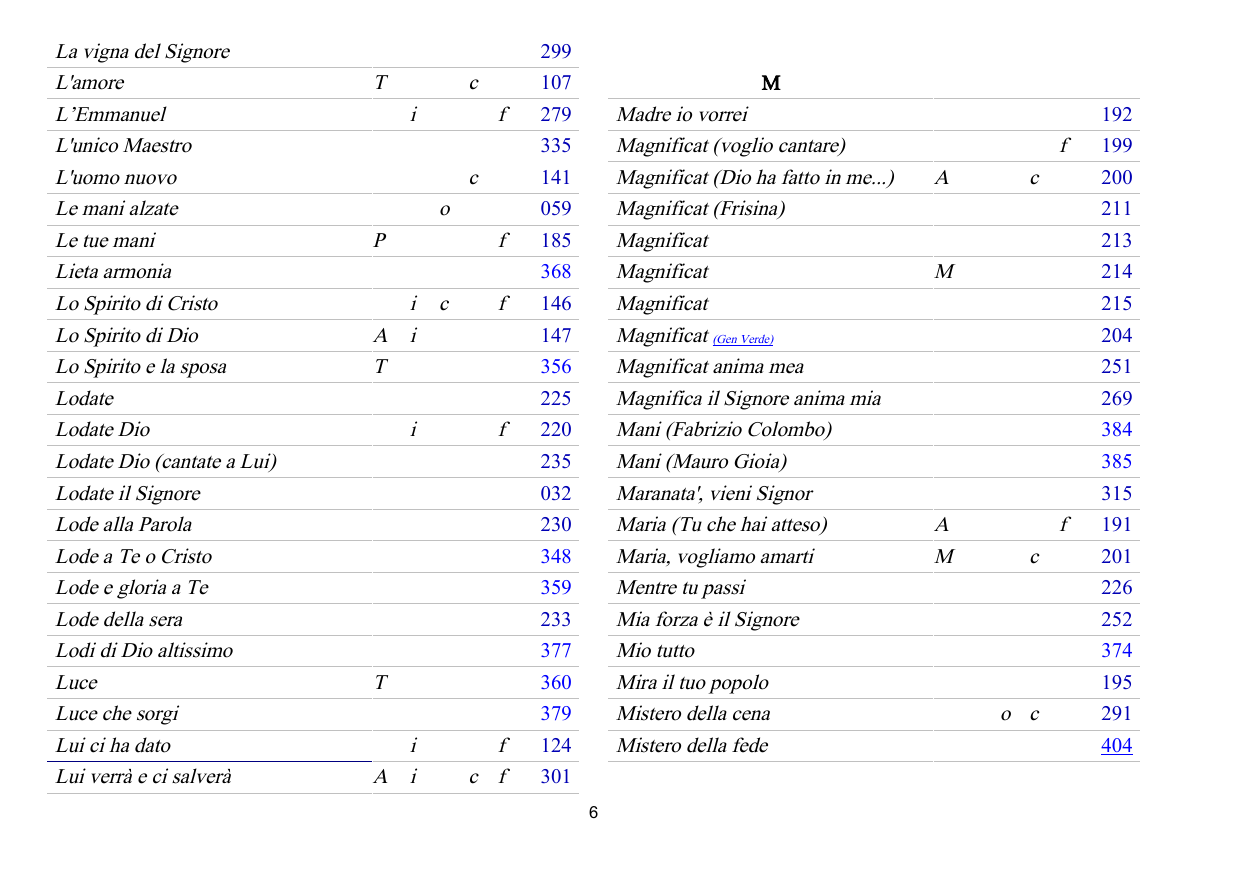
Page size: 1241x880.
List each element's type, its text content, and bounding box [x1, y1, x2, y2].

table_cell [934, 194, 963, 225]
table_cell Magnificat (voglio cantare) [608, 131, 933, 161]
table_cell Lode alla Parola [47, 510, 372, 540]
table_cell [402, 226, 431, 256]
table_cell [402, 257, 431, 288]
table_cell [431, 99, 461, 130]
table_cell [1022, 35, 1051, 98]
table_cell [402, 68, 431, 98]
table_cell [963, 510, 992, 540]
table_cell 368 [520, 257, 579, 288]
table_cell 251 [1081, 352, 1140, 382]
table_cell [1022, 289, 1051, 319]
table_cell [490, 541, 520, 572]
table_cell [934, 99, 963, 130]
table_cell [963, 289, 992, 319]
table_cell [963, 604, 992, 635]
table_cell 147 [520, 320, 579, 351]
table_cell [934, 667, 963, 698]
table_cell [373, 699, 402, 730]
table_cell 384 [1081, 415, 1140, 445]
table_cell 374 [1081, 636, 1140, 666]
table_cell [992, 731, 1022, 761]
table_cell [934, 573, 963, 603]
table_cell [461, 510, 490, 540]
table_cell f [490, 289, 520, 319]
table_cell i [402, 415, 431, 445]
table_cell c [461, 162, 490, 193]
table_cell c [461, 762, 490, 793]
table_cell c [1022, 541, 1051, 572]
table_cell [1022, 320, 1051, 351]
table_cell [373, 162, 402, 193]
table_cell [490, 510, 520, 540]
table_cell [461, 541, 490, 572]
table_cell [373, 257, 402, 288]
table_cell [1051, 226, 1081, 256]
table_cell 299 [520, 35, 579, 67]
table_cell [402, 667, 431, 698]
table_cell Le tue mani [47, 226, 372, 256]
table_cell 107 [520, 68, 579, 98]
table_cell [461, 320, 490, 351]
table_cell [934, 415, 963, 445]
table_cell [992, 415, 1022, 445]
table_cell [1022, 604, 1051, 635]
table_cell 215 [1081, 289, 1140, 319]
table_cell [992, 289, 1022, 319]
table_cell [461, 731, 490, 761]
table_cell [373, 604, 402, 635]
table_cell [1051, 573, 1081, 603]
table_cell [1051, 446, 1081, 477]
table_cell L'amore [47, 68, 372, 98]
table_cell [402, 541, 431, 572]
table_cell [934, 478, 963, 509]
table_cell Maranata', vieni Signor [608, 478, 933, 509]
table_cell Lode a Te o Cristo [47, 541, 372, 572]
table_cell Magnificat (Dio ha fatto in me...) [608, 162, 933, 193]
table_cell [402, 446, 431, 477]
table_cell A [373, 762, 402, 793]
table_cell [402, 35, 431, 67]
table_cell 225 [520, 383, 579, 414]
table_cell [963, 667, 992, 698]
table_cell T [373, 68, 402, 98]
table_cell [992, 478, 1022, 509]
table_cell [1051, 320, 1081, 351]
table_cell [1022, 415, 1051, 445]
table_cell [431, 257, 461, 288]
table_cell 185 [520, 226, 579, 256]
table_cell [1022, 226, 1051, 256]
table_cell M [608, 35, 933, 98]
table_cell [431, 478, 461, 509]
table_cell [461, 289, 490, 319]
table_cell [934, 131, 963, 161]
table_cell [992, 573, 1022, 603]
table_cell Maria (Tu che hai atteso) [608, 510, 933, 540]
table_cell Lode della sera [47, 604, 372, 635]
table_cell [992, 541, 1022, 572]
table_cell [431, 667, 461, 698]
table_cell Mistero della fede [608, 731, 933, 761]
table_cell [963, 226, 992, 256]
table_cell L'uomo nuovo [47, 162, 372, 193]
table_cell [373, 636, 402, 666]
table_cell 200 [1081, 162, 1140, 193]
table_cell [490, 257, 520, 288]
table_cell [1051, 194, 1081, 225]
table_cell f [490, 99, 520, 130]
table_cell Lodate Dio (cantate a Lui) [47, 446, 372, 477]
table_cell [992, 194, 1022, 225]
table_cell 211 [1081, 194, 1140, 225]
table_cell 032 [520, 478, 579, 509]
table_cell [373, 478, 402, 509]
table_cell i [402, 731, 431, 761]
table_cell Mani (Fabrizio Colombo) [608, 415, 933, 445]
table_cell [1022, 194, 1051, 225]
table_cell 356 [520, 352, 579, 382]
table_cell 201 [1081, 541, 1140, 572]
table_cell i [402, 762, 431, 793]
table_cell Mia forza è il Signore [608, 604, 933, 635]
table_cell 315 [1081, 478, 1140, 509]
table_cell Mio tutto [608, 636, 933, 666]
table_cell 279 [520, 99, 579, 130]
table_cell Mani (Mauro Gioia) [608, 446, 933, 477]
table_cell 233 [520, 604, 579, 635]
table_cell A [934, 162, 963, 193]
table_cell [934, 320, 963, 351]
table_cell Lo Spirito e la sposa [47, 352, 372, 382]
table_cell [963, 35, 992, 98]
table_cell [431, 541, 461, 572]
table_cell [431, 762, 461, 793]
table_cell [431, 510, 461, 540]
table_cell [934, 383, 963, 414]
table_cell 379 [520, 699, 579, 730]
table_cell [461, 699, 490, 730]
table_cell [1051, 415, 1081, 445]
table_cell [934, 446, 963, 477]
table_cell Luce che sorgi [47, 699, 372, 730]
table_cell [934, 604, 963, 635]
table_cell [1051, 383, 1081, 414]
table_cell [431, 415, 461, 445]
table_cell [1022, 667, 1051, 698]
table_cell [431, 699, 461, 730]
table_cell 301 [520, 762, 579, 793]
table_cell [402, 478, 431, 509]
table_cell [373, 731, 402, 761]
table_cell [490, 478, 520, 509]
table_cell [1051, 352, 1081, 382]
table_cell [992, 352, 1022, 382]
table_cell 230 [520, 510, 579, 540]
table_cell [992, 446, 1022, 477]
table_cell [934, 699, 963, 730]
table_cell o [992, 699, 1022, 730]
table_cell L’Emmanuel [47, 99, 372, 130]
table_cell [490, 162, 520, 193]
table_cell [992, 667, 1022, 698]
table_cell M [934, 257, 963, 288]
table_cell [934, 731, 963, 761]
table_cell [963, 541, 992, 572]
table_cell [461, 131, 490, 162]
table_cell [963, 352, 992, 382]
table_cell Mistero della cena [608, 699, 933, 730]
table_cell 335 [520, 131, 579, 162]
table_cell [490, 35, 520, 67]
table_cell f [490, 226, 520, 256]
table_cell [402, 510, 431, 540]
table_cell c [1022, 699, 1051, 730]
table_cell [963, 478, 992, 509]
table_cell [1022, 446, 1051, 477]
table_cell Lo Spirito di Cristo [47, 289, 372, 319]
table_cell 192 [1081, 99, 1140, 130]
table_cell 359 [520, 573, 579, 603]
table_cell [963, 383, 992, 414]
table_cell [490, 68, 520, 98]
table_cell [431, 636, 461, 666]
table_cell o [431, 194, 461, 225]
table_cell [431, 35, 461, 67]
table_cell 269 [1081, 383, 1140, 414]
table_cell Mentre tu passi [608, 573, 933, 603]
table_cell [963, 573, 992, 603]
table_cell [402, 131, 431, 162]
table_cell Lodate Dio [47, 415, 372, 445]
table_cell [402, 699, 431, 730]
table_cell 235 [520, 446, 579, 477]
table_cell Madre io vorrei [608, 99, 933, 130]
table_cell [490, 699, 520, 730]
table_cell [431, 731, 461, 761]
table_cell [402, 636, 431, 666]
table_cell [402, 162, 431, 193]
table_cell [461, 636, 490, 666]
table_cell [431, 320, 461, 351]
table_cell [1051, 35, 1081, 98]
table_cell [992, 162, 1022, 193]
table_cell f [490, 731, 520, 761]
table_cell [461, 415, 490, 445]
table_cell [461, 604, 490, 635]
table_cell [963, 699, 992, 730]
table_cell [373, 446, 402, 477]
table_cell 214 [1081, 257, 1140, 288]
table_cell [373, 194, 402, 225]
table_cell [490, 352, 520, 382]
table_cell Lui verrà e ci salverà [47, 762, 372, 793]
table_cell [1051, 289, 1081, 319]
table_cell [992, 226, 1022, 256]
table_cell La vigna del Signore [47, 35, 372, 67]
table_cell T [373, 352, 402, 382]
table_cell [431, 604, 461, 635]
table_cell 059 [520, 194, 579, 225]
table_cell c [1022, 162, 1051, 193]
table_cell [934, 289, 963, 319]
table_cell [373, 35, 402, 67]
table_cell [490, 667, 520, 698]
table_cell [992, 636, 1022, 666]
table_cell [992, 131, 1022, 161]
table_cell [490, 573, 520, 603]
table_cell Lodate [47, 383, 372, 414]
table_cell 141 [520, 162, 579, 193]
table_cell [373, 415, 402, 445]
table_cell [490, 446, 520, 477]
table_cell [1022, 383, 1051, 414]
table_cell [461, 194, 490, 225]
table_cell [373, 541, 402, 572]
table_cell [1022, 573, 1051, 603]
table_cell [431, 383, 461, 414]
table_cell [934, 35, 963, 98]
table_cell Lodate il Signore [47, 478, 372, 509]
table_cell [963, 162, 992, 193]
table_cell [461, 383, 490, 414]
table_cell [402, 352, 431, 382]
table_cell [490, 604, 520, 635]
table_cell [1051, 478, 1081, 509]
table_cell i [402, 99, 431, 130]
table_cell [461, 667, 490, 698]
table_cell 377 [520, 636, 579, 666]
table_cell [490, 131, 520, 162]
table_cell Magnificat anima mea [608, 352, 933, 382]
table_cell 348 [520, 541, 579, 572]
table_cell [963, 194, 992, 225]
table_cell [963, 131, 992, 161]
table_cell [963, 731, 992, 761]
table_cell [1022, 636, 1051, 666]
table_cell Le mani alzate [47, 194, 372, 225]
table_cell [373, 383, 402, 414]
table_cell Mira il tuo popolo [608, 667, 933, 698]
table_cell [963, 636, 992, 666]
table_cell [402, 604, 431, 635]
table_cell [1022, 99, 1051, 130]
table_cell Maria, vogliamo amarti [608, 541, 933, 572]
table_cell [431, 352, 461, 382]
table_cell c [431, 289, 461, 319]
table_cell 220 [520, 415, 579, 445]
table_cell 146 [520, 289, 579, 319]
table_cell [963, 446, 992, 477]
table_cell [934, 352, 963, 382]
table_cell L'unico Maestro [47, 131, 372, 162]
table_cell A [934, 510, 963, 540]
table_cell [1051, 731, 1081, 761]
table_cell [402, 573, 431, 603]
table_cell 124 [520, 731, 579, 761]
table_cell Magnificat (Frisina) [608, 194, 933, 225]
table_cell [490, 636, 520, 666]
table_cell Magnificat [608, 257, 933, 288]
table_cell [373, 131, 402, 162]
table_cell 191 [1081, 510, 1140, 540]
table_cell 291 [1081, 699, 1140, 730]
table_cell [1051, 99, 1081, 130]
table_cell Magnificat (Gen Verde) [608, 320, 933, 351]
table_cell f [490, 762, 520, 793]
table_cell [431, 68, 461, 98]
table_cell [373, 99, 402, 130]
table_cell M [934, 541, 963, 572]
table_cell [431, 226, 461, 256]
table_cell [461, 446, 490, 477]
table_cell [992, 320, 1022, 351]
table_cell [992, 383, 1022, 414]
table_cell [1022, 478, 1051, 509]
table_cell [431, 131, 461, 162]
table_cell 360 [520, 667, 579, 698]
table_cell c [461, 68, 490, 98]
table_cell i [402, 289, 431, 319]
table_cell Magnifica il Signore anima mia [608, 383, 933, 414]
table_cell [963, 415, 992, 445]
table_cell [992, 257, 1022, 288]
table_cell T [373, 667, 402, 698]
table_cell [490, 194, 520, 225]
table_cell Magnificat [608, 226, 933, 256]
table_cell [1022, 131, 1051, 161]
table_cell [431, 573, 461, 603]
table_cell [1051, 257, 1081, 288]
table_cell 204 [1081, 320, 1140, 351]
table_cell [461, 226, 490, 256]
table_cell [963, 257, 992, 288]
table_cell P [373, 226, 402, 256]
table_cell 385 [1081, 446, 1140, 477]
table_cell Lieta armonia [47, 257, 372, 288]
table_cell [934, 636, 963, 666]
table_cell 404 [1081, 731, 1140, 761]
table_cell f [490, 415, 520, 445]
table_cell [1051, 667, 1081, 698]
table_cell [490, 320, 520, 351]
table_cell i [402, 320, 431, 351]
table_cell 213 [1081, 226, 1140, 256]
table_cell 199 [1081, 131, 1140, 161]
table_cell Lo Spirito di Dio [47, 320, 372, 351]
table_cell [963, 99, 992, 130]
table_cell [1051, 699, 1081, 730]
table_cell [461, 478, 490, 509]
table_cell Lode e gloria a Te [47, 573, 372, 603]
table_cell [992, 35, 1022, 98]
table_cell [1022, 352, 1051, 382]
table_cell [373, 510, 402, 540]
table_cell [461, 99, 490, 130]
table_cell [1022, 510, 1051, 540]
table_cell [461, 257, 490, 288]
table_cell [1022, 731, 1051, 761]
table_cell 195 [1081, 667, 1140, 698]
table_cell [373, 573, 402, 603]
table_cell [373, 289, 402, 319]
table_cell [461, 352, 490, 382]
table_cell [1051, 541, 1081, 572]
table_cell [402, 383, 431, 414]
table_cell [461, 573, 490, 603]
table_cell [402, 194, 431, 225]
table_cell [992, 604, 1022, 635]
table_cell [490, 383, 520, 414]
table_cell Luce [47, 667, 372, 698]
table_cell [992, 510, 1022, 540]
table_cell 226 [1081, 573, 1140, 603]
table_cell f [1051, 131, 1081, 161]
table_cell [1051, 636, 1081, 666]
table_cell Lodi di Dio altissimo [47, 636, 372, 666]
table_cell [963, 320, 992, 351]
table_cell [1051, 162, 1081, 193]
table_cell [461, 35, 490, 67]
table_cell Magnificat [608, 289, 933, 319]
table_cell 252 [1081, 604, 1140, 635]
table_cell [934, 226, 963, 256]
table_cell [431, 162, 461, 193]
table_cell [431, 446, 461, 477]
table_cell f [1051, 510, 1081, 540]
table_cell Lui ci ha dato [47, 731, 372, 761]
table_cell A [373, 320, 402, 351]
table_cell [1081, 35, 1140, 98]
table_cell [992, 99, 1022, 130]
table_cell [1022, 257, 1051, 288]
table_cell [1051, 604, 1081, 635]
